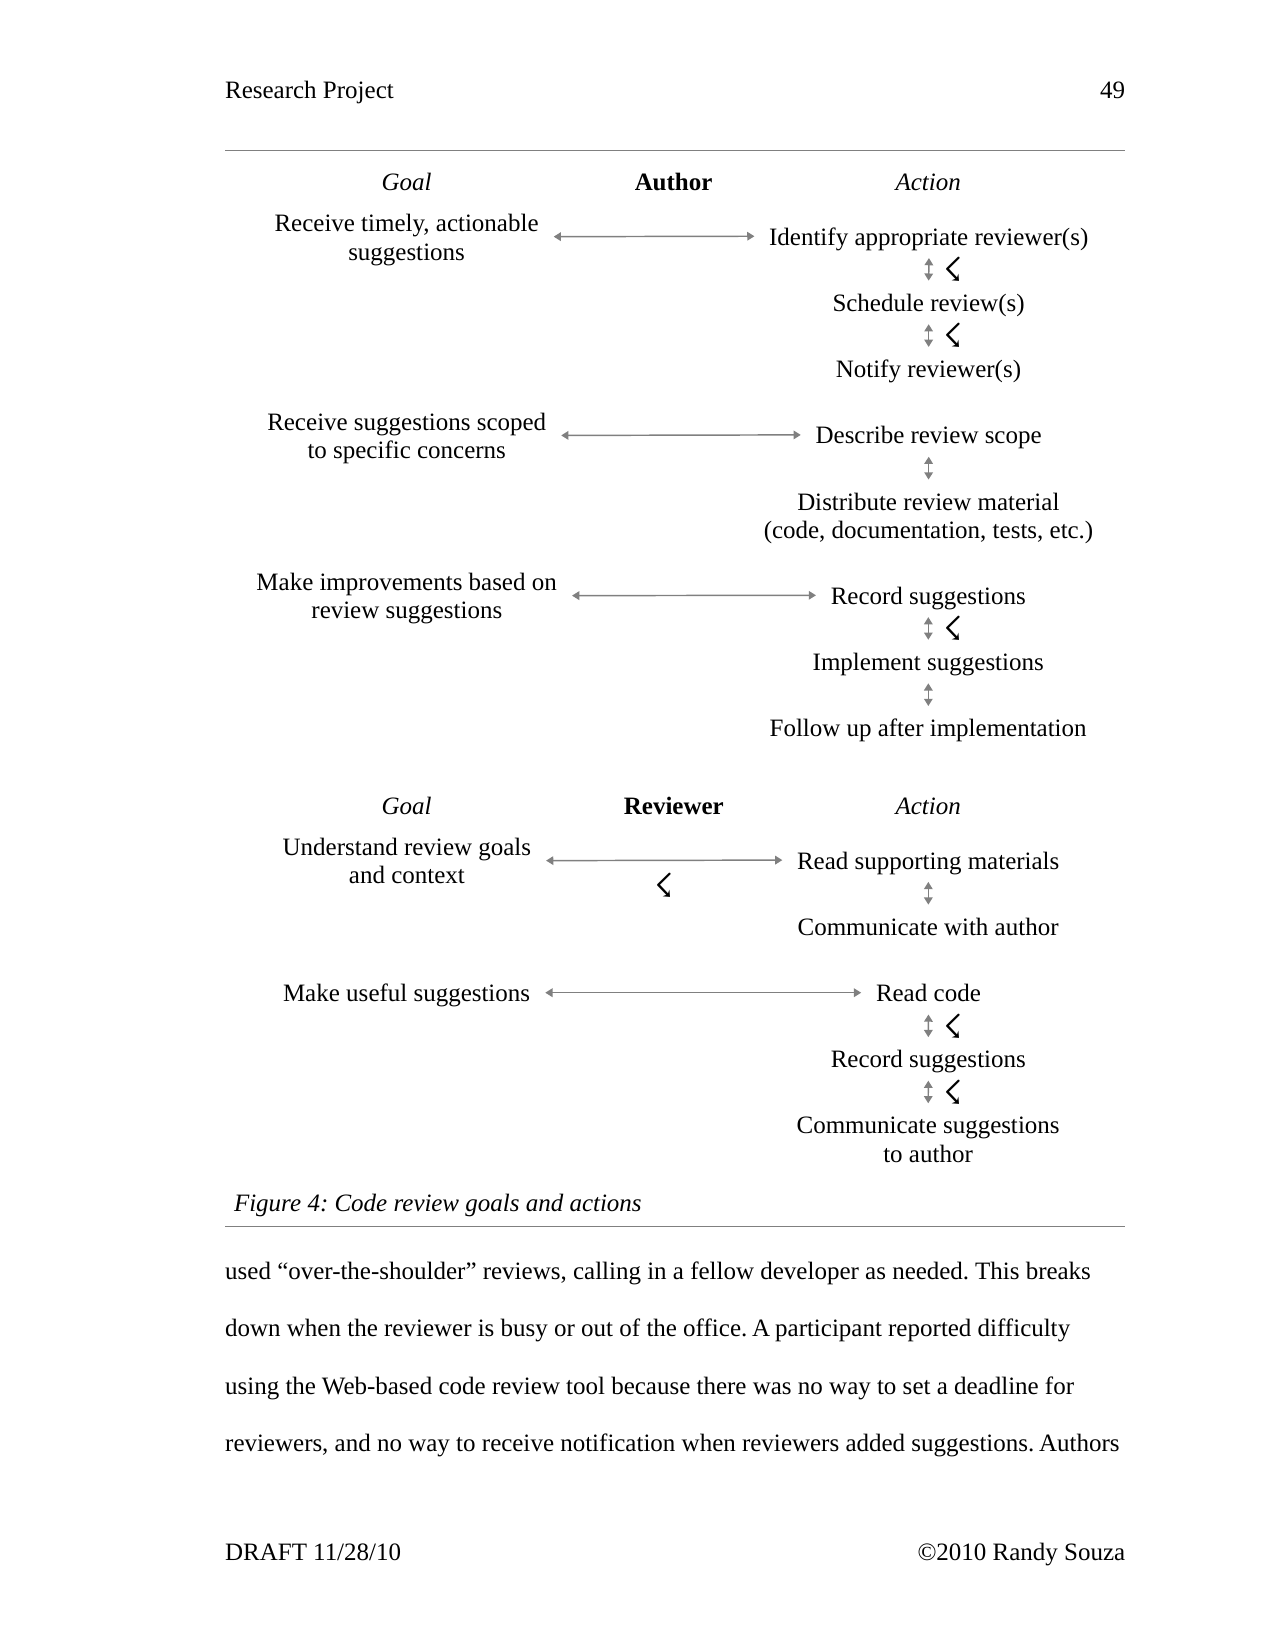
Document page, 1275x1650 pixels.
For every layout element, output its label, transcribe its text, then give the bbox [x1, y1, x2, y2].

text Figure 4: Code review goals and actions [234, 1188, 1116, 1217]
text used “over-the-shoulder” reviews, calling in a fellow developer as needed. This breaks down when the reviewer is busy or out of the office. A participant reported difficulty using the Web-based code review tool because there was no way to set a deadline for reviewers, and no way to receive notification when reviewers added suggestions. Authors [225, 1227, 1125, 1457]
